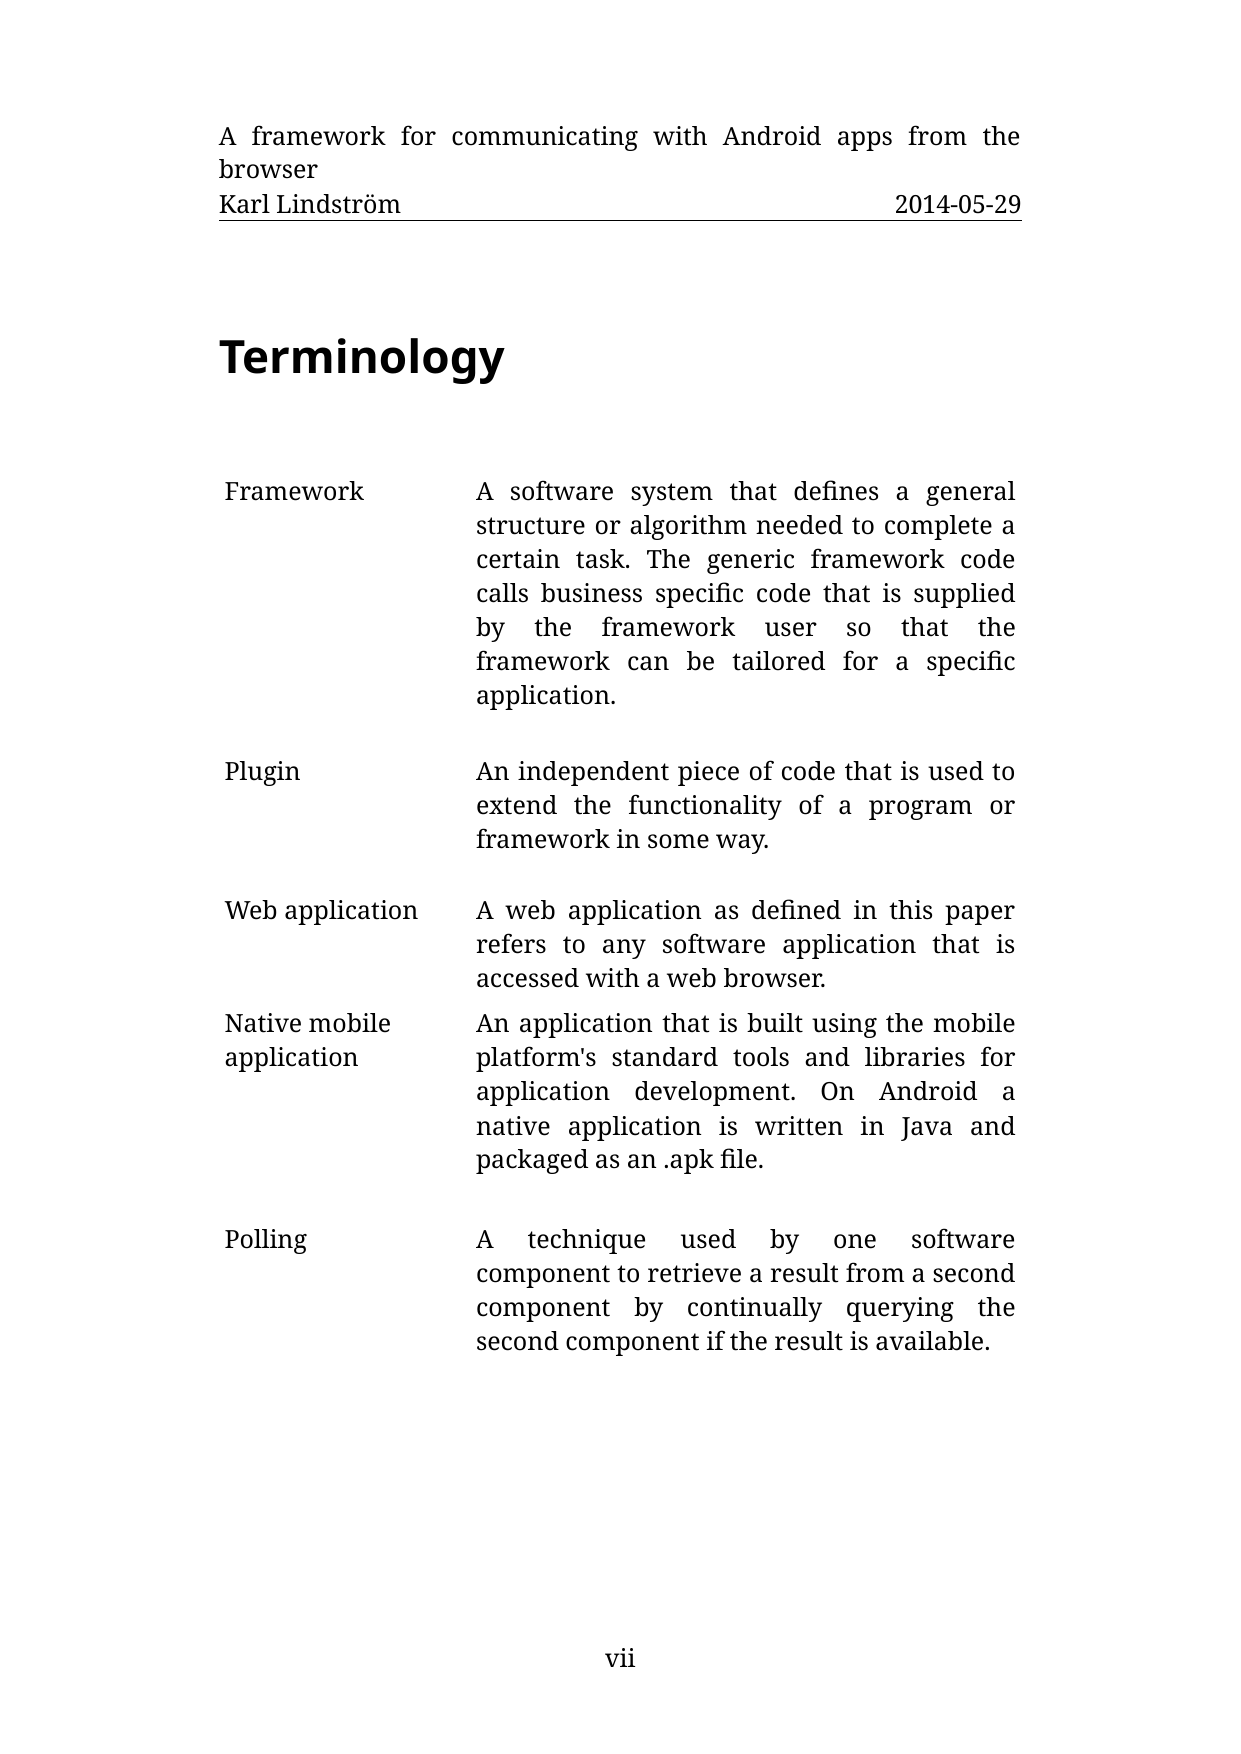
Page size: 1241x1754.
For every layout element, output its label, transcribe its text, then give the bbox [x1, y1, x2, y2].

table_cell An application that is built using the mobile platform's standard tools and libraries for application development. On Android a native application is written in Java and packaged as an .apk file. [470, 1000, 1022, 1216]
table_cell Native mobile application [219, 1000, 470, 1216]
table_cell A web application as defined in this paper refers to any software application that is accessed with a web browser. [470, 887, 1022, 1000]
table_cell Polling [219, 1216, 470, 1364]
table_cell Web application [219, 887, 470, 1000]
subtitle Terminology [218, 325, 1022, 387]
table_cell Plugin [219, 742, 470, 887]
table_cell A technique used by one software component to retrieve a result from a second component by continually querying the second component if the result is available. [470, 1216, 1022, 1364]
table_cell An independent piece of code that is used to extend the functionality of a program or framework in some way. [470, 742, 1022, 887]
table_header A software system that defines a general structure or algorithm needed to complete a certain task. The generic framework code calls business specific code that is supplied by the framework user so that the framework can be tailored for a specific application. [470, 462, 1022, 742]
table_header Framework [219, 462, 470, 742]
